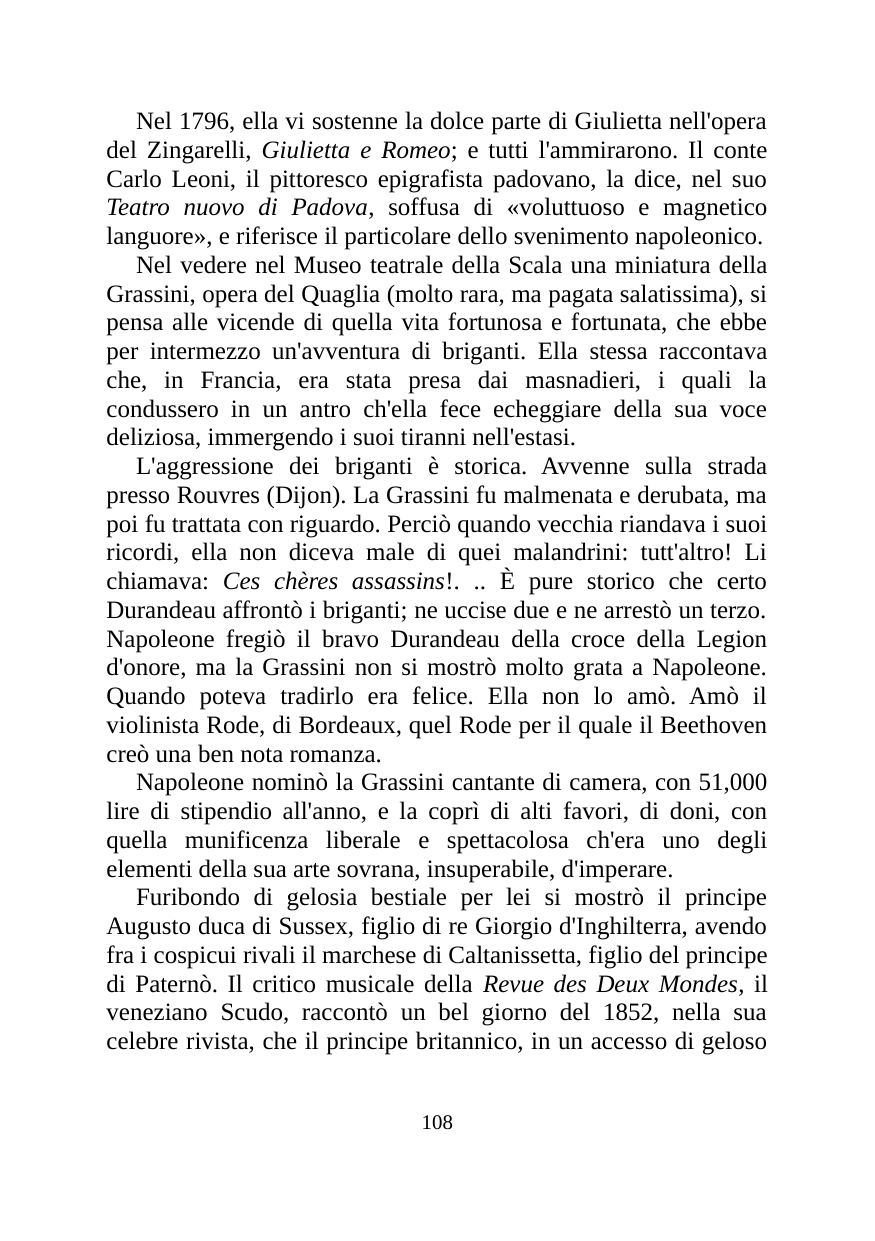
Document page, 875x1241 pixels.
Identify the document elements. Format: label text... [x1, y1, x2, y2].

text L'aggressione dei briganti è storica. Avvenne sulla strada presso Rouvres (Dijon). La Grassini fu malmenata e derubata, ma poi fu trattata con riguardo. Perciò quando vecchia riandava i suoi ricordi, ella non diceva male di quei malandrini: tutt'altro! Li chiamava: Ces chères assassins!. .. È pure storico che certo Durandeau affrontò i briganti; ne uccise due e ne arrestò un terzo. Napoleone fregiò il bravo Durandeau della croce della Legion d'onore, ma la Grassini non si mostrò molto grata a Napoleone. Quando poteva tradirlo era felice. Ella non lo amò. Amò il violinista Rode, di Bordeaux, quel Rode per il quale il Beethoven creò una ben nota romanza. [106, 451, 768, 767]
text Napoleone nominò la Grassini cantante di camera, con 51,000 lire di stipendio all'anno, e la coprì di alti favori, di doni, con quella munificenza liberale e spettacolosa ch'era uno degli elementi della sua arte sovrana, insuperabile, d'imperare. [106, 767, 768, 882]
text Nel vedere nel Museo teatrale della Scala una miniatura della Grassini, opera del Quaglia (molto rara, ma pagata salatissima), si pensa alle vicende di quella vita fortunosa e fortunata, che ebbe per intermezzo un'avventura di briganti. Ella stessa raccontava che, in Francia, era stata presa dai masnadieri, i quali la condussero in un antro ch'ella fece echeggiare della sua voce deliziosa, immergendo i suoi tiranni nell'estasi. [106, 250, 768, 451]
text Furibondo di gelosia bestiale per lei si mostrò il principe Augusto duca di Sussex, figlio di re Giorgio d'Inghilterra, avendo fra i cospicui rivali il marchese di Caltanissetta, figlio del principe di Paternò. Il critico musicale della Revue des Deux Mondes, il veneziano Scudo, raccontò un bel giorno del 1852, nella sua celebre rivista, che il principe britannico, in un accesso di geloso [106, 882, 768, 1055]
text Nel 1796, ella vi sostenne la dolce parte di Giulietta nell'opera del Zingarelli, Giulietta e Romeo; e tutti l'ammirarono. Il conte Carlo Leoni, il pittoresco epigrafista padovano, la dice, nel suo Teatro nuovo di Padova, soffusa di «voluttuoso e magnetico languore», e riferisce il particolare dello svenimento napoleonico. [106, 106, 768, 250]
